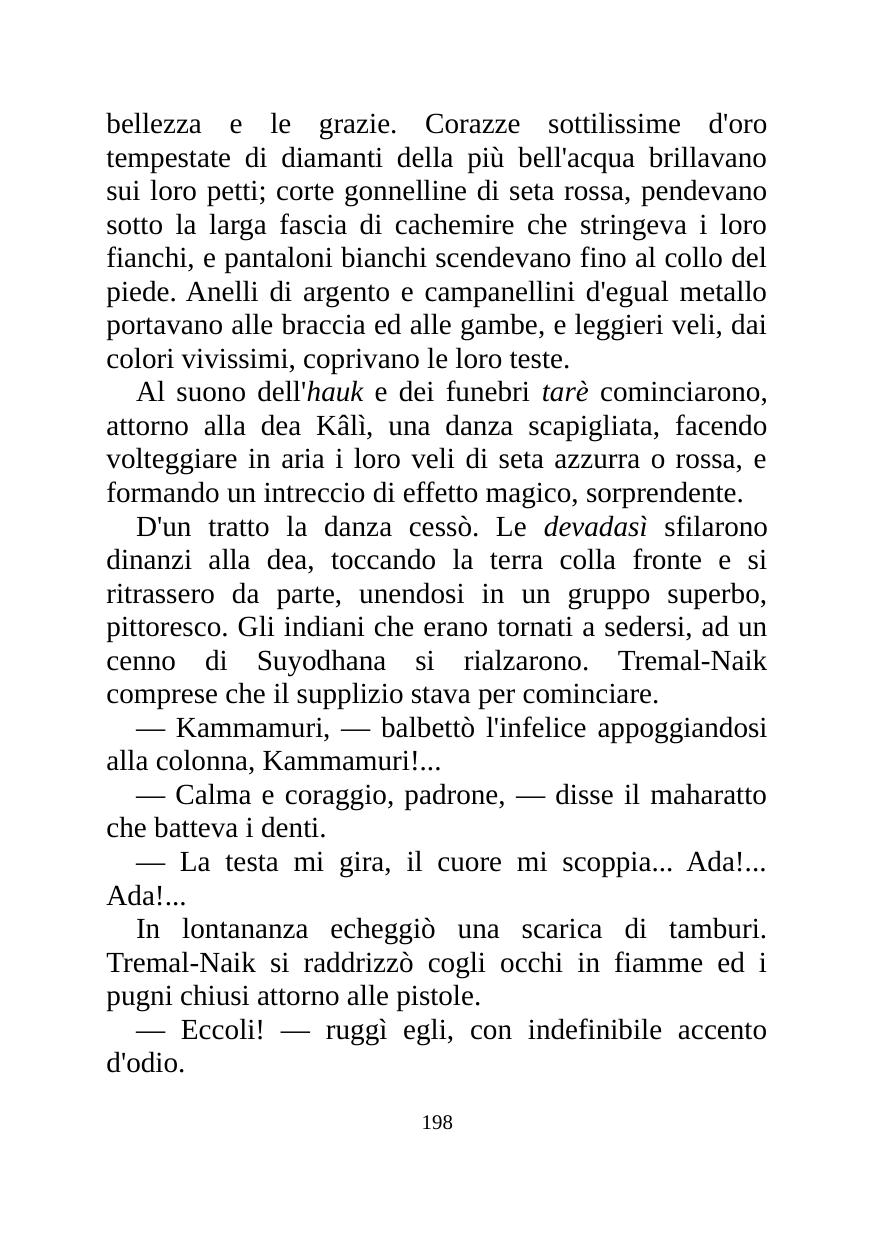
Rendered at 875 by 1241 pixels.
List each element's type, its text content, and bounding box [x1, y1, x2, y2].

text Al suono dell'hauk e dei funebri tarè cominciarono, attorno alla dea Kâlì, una danza scapigliata, facendo volteggiare in aria i loro veli di seta azzurra o rossa, e formando un intreccio di effetto magico, sorprendente. [106, 374, 768, 509]
text — La testa mi gira, il cuore mi scoppia... Ada!... Ada!... [106, 844, 768, 911]
text — Eccoli! — ruggì egli, con indefinibile accento d'odio. [106, 1012, 768, 1079]
text — Calma e coraggio, padrone, — disse il maharatto che batteva i denti. [106, 777, 768, 844]
text In lontananza echeggiò una scarica di tamburi. Tremal-Naik si raddrizzò cogli occhi in fiamme ed i pugni chiusi attorno alle pistole. [106, 911, 768, 1012]
text — Kammamuri, — balbettò l'infelice appoggiandosi alla colonna, Kammamuri!... [106, 710, 768, 777]
text bellezza e le grazie. Corazze sottilissime d'oro tempestate di diamanti della più bell'acqua brillavano sui loro petti; corte gonnelline di seta rossa, pendevano sotto la larga fascia di cachemire che stringeva i loro fianchi, e pantaloni bianchi scendevano fino al collo del piede. Anelli di argento e campanellini d'egual metallo portavano alle braccia ed alle gambe, e leggieri veli, dai colori vivissimi, coprivano le loro teste. [106, 106, 768, 374]
text D'un tratto la danza cessò. Le devadasì sfilarono dinanzi alla dea, toccando la terra colla fronte e si ritrassero da parte, unendosi in un gruppo superbo, pittoresco. Gli indiani che erano tornati a sedersi, ad un cenno di Suyodhana si rialzarono. Tremal-Naik comprese che il supplizio stava per cominciare. [106, 509, 768, 710]
